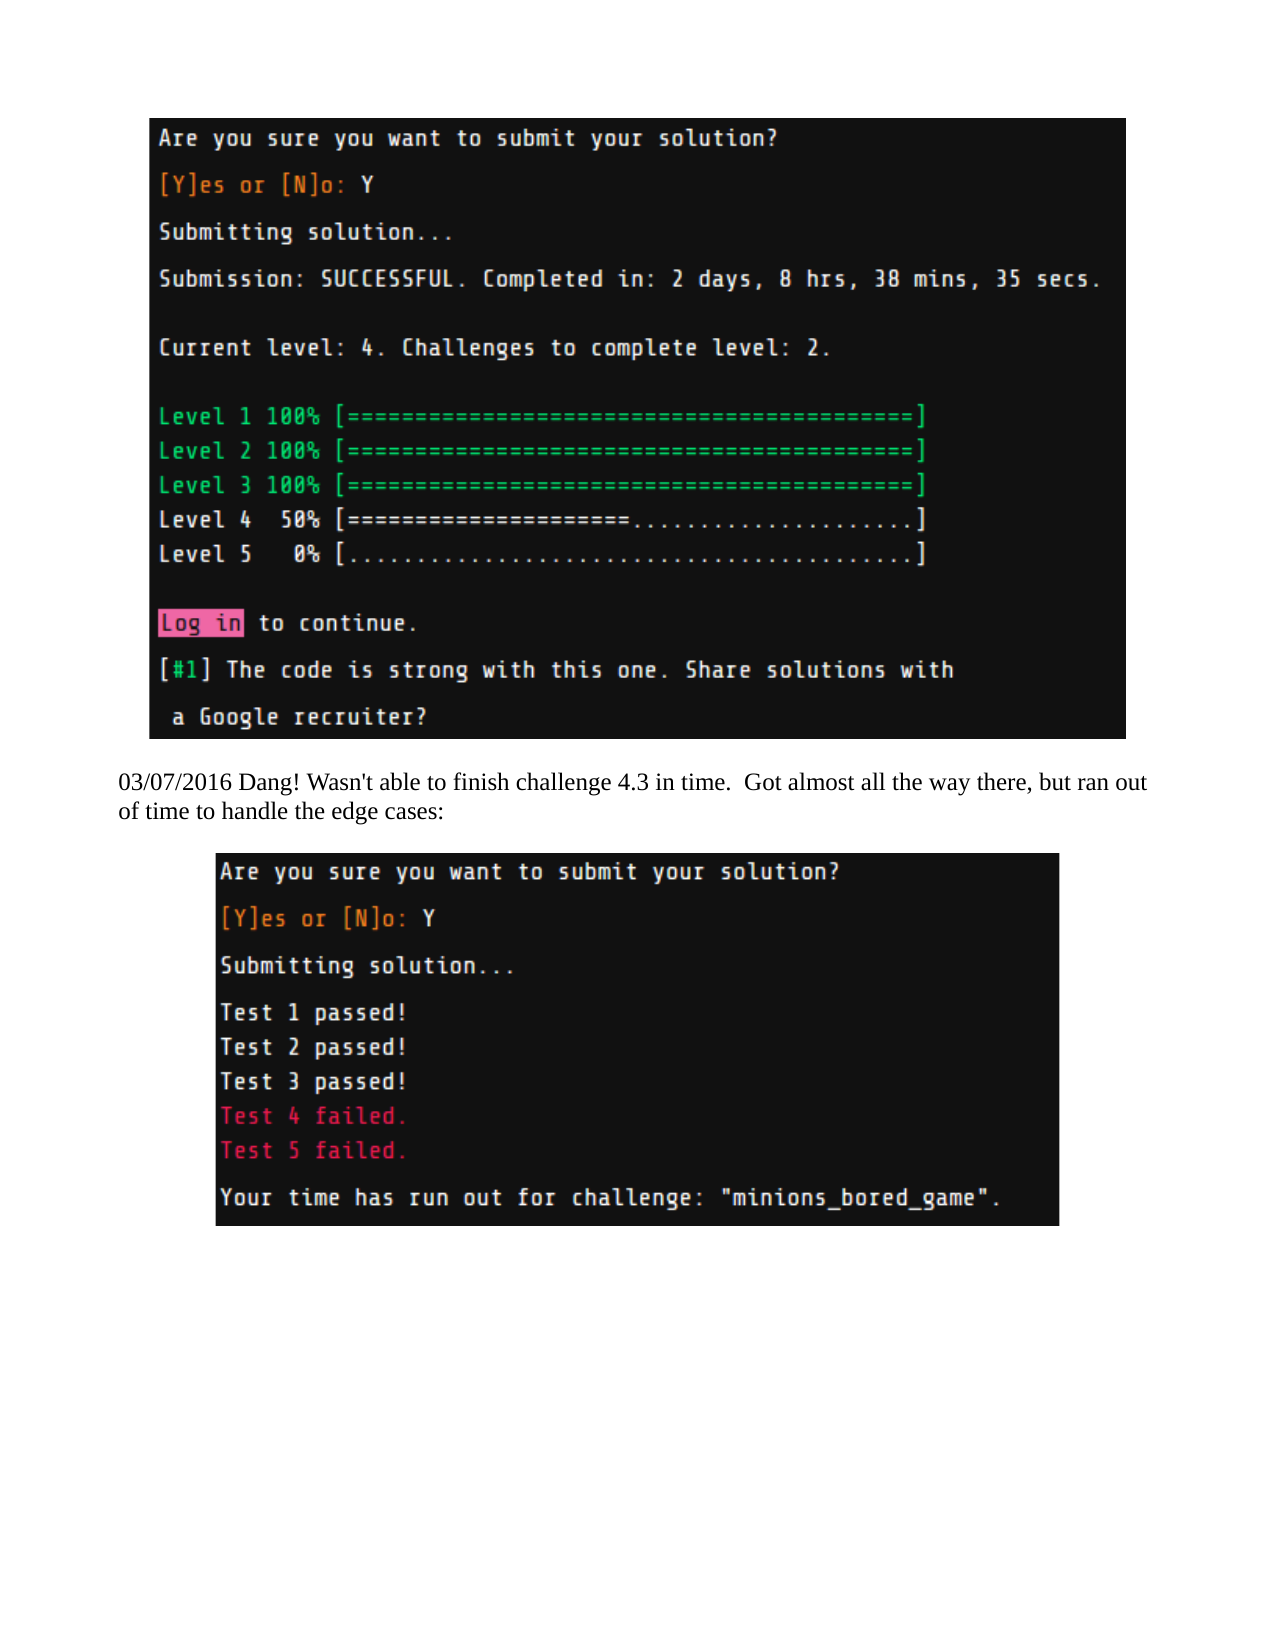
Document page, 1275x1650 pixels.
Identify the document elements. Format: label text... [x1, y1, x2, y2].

picture [215, 853, 1060, 1226]
text 03/07/2016 Dang! Wasn't able to finish challenge 4.3 in time. Got almost all the way there, but ran out of time to handle the edge cases: [118, 767, 1157, 825]
picture [149, 118, 1126, 739]
